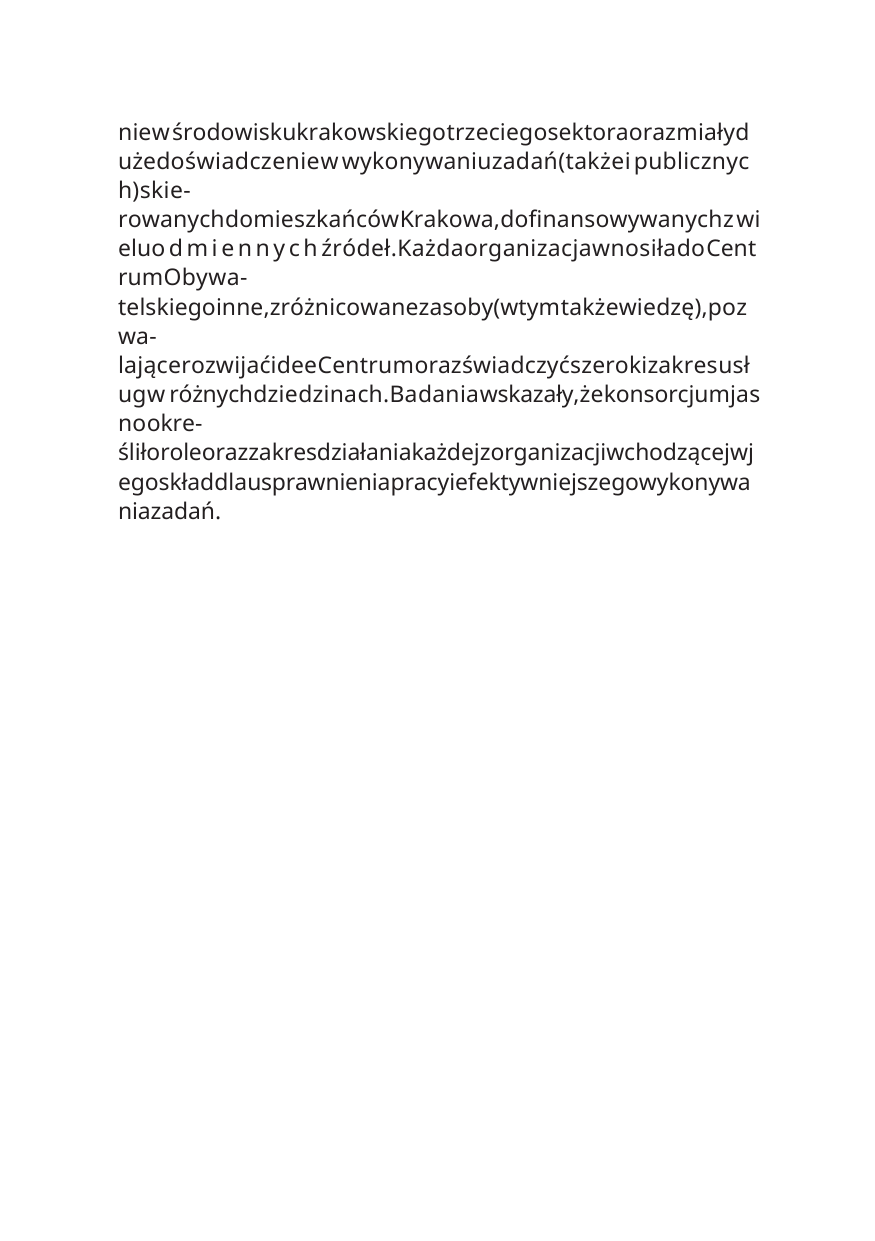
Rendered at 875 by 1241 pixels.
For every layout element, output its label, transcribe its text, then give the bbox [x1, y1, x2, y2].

text niewśrodowiskukrakowskiegotrzeciegosektoraorazmiałydużedoświadczeniewwykonywaniuzadań(takżeipublicznych)skie-rowanychdomieszkańcówKrakowa,dofinansowywanychzwieluodmiennychźródeł.KażdaorganizacjawnosiładoCentrumObywa-telskiegoinne,zróżnicowanezasoby(wtymtakżewiedzę),pozwa-lającerozwijaćideeCentrumorazświadczyćszerokizakresusługwróżnychdziedzinach.Badaniawskazały,żekonsorcjumjasnookre-śliłoroleorazzakresdziałaniakażdejzorganizacjiwchodzącejwjegoskładdlausprawnieniapracyiefektywniejszegowykonywaniazadań. [118, 117, 762, 525]
